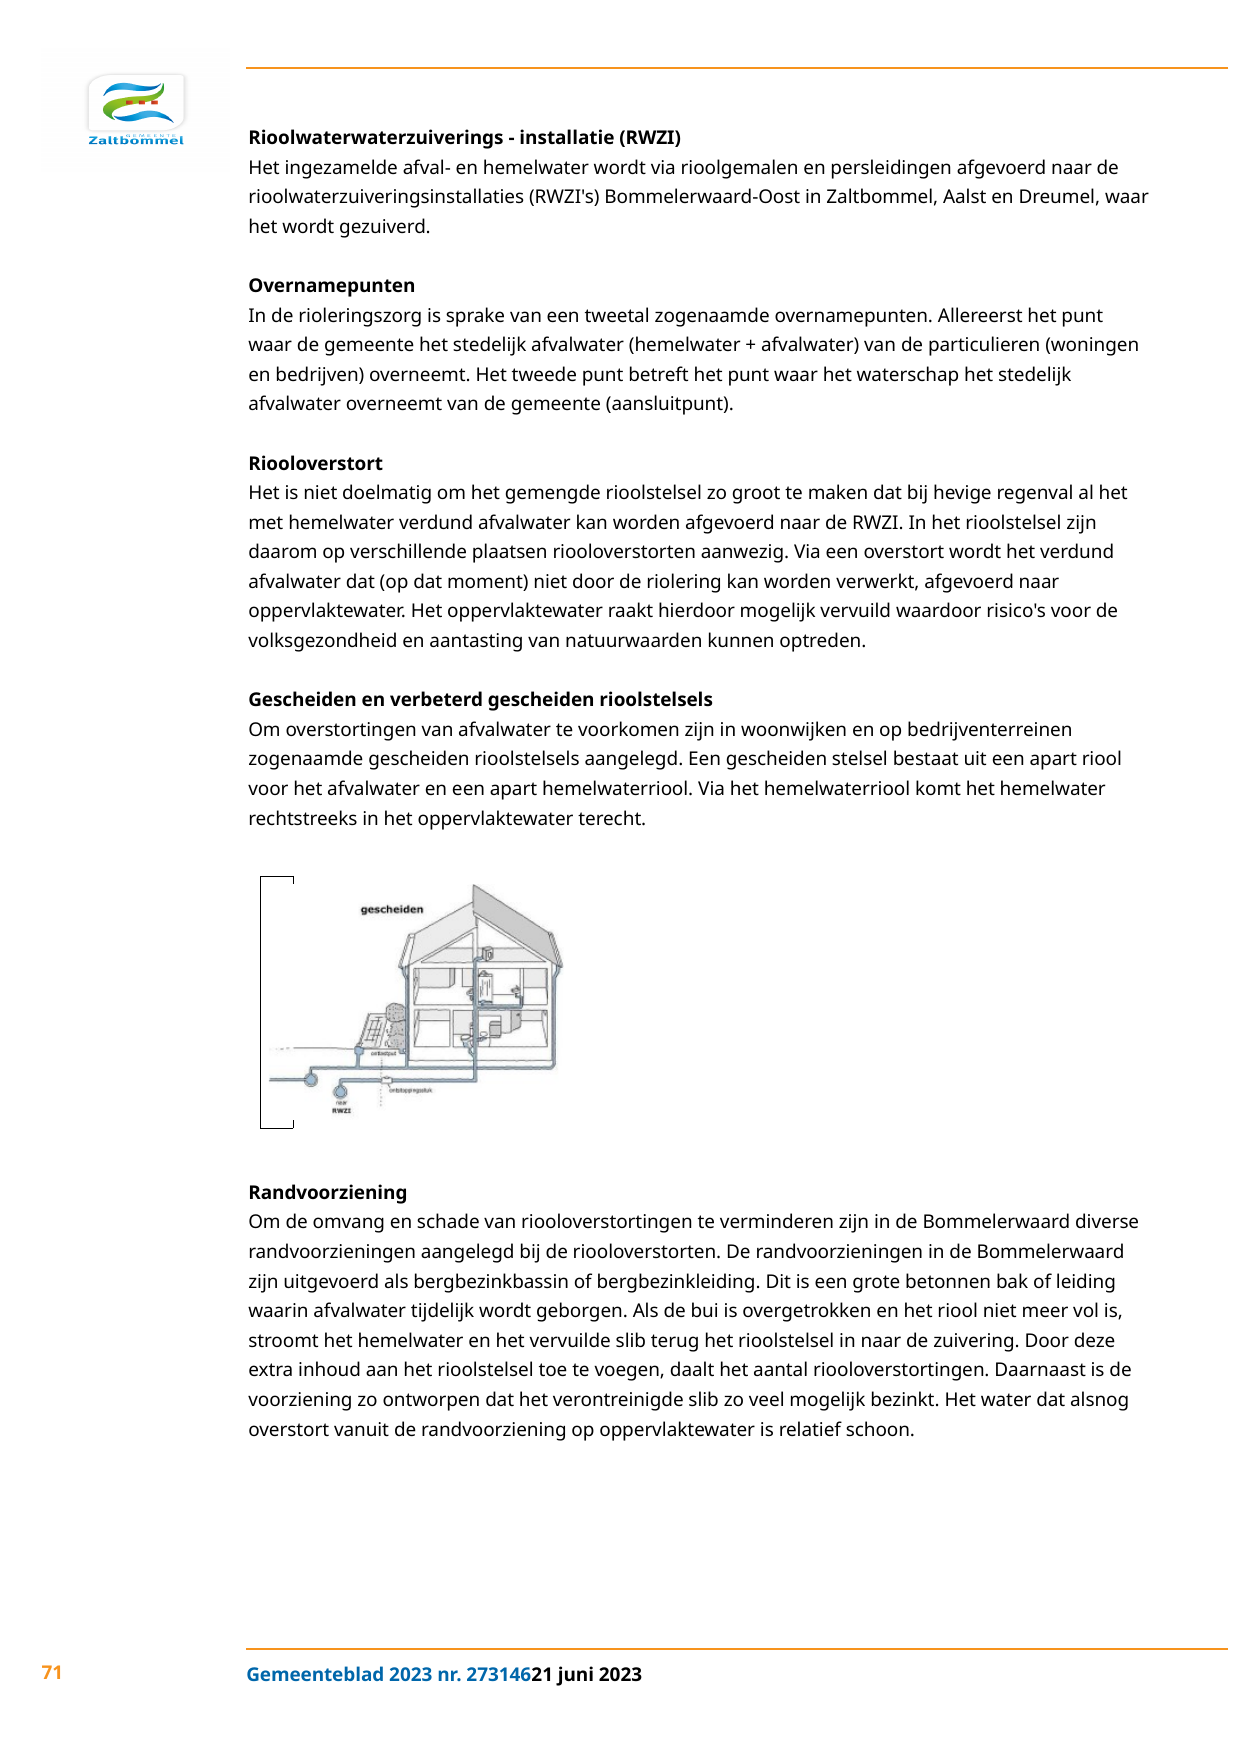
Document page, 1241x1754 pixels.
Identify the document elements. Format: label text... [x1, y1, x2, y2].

text Het is niet doelmatig om het gemengde rioolstelsel zo groot te maken dat bij hevige regenval al het met hemelwater verdund afvalwater kan worden afgevoerd naar de RWZI. In het rioolstelsel zijn daarom op verschillende plaatsen riooloverstorten aanwezig. Via een overstort wordt het verdund afvalwater dat (op dat moment) niet door de riolering kan worden verwerkt, afgevoerd naar oppervlaktewater. Het oppervlaktewater raakt hierdoor mogelijk vervuild waardoor risico's voor de volksgezondheid en aantasting van natuurwaarden kunnen optreden. [248, 479, 1152, 653]
text In de rioleringszorg is sprake van een tweetal zogenaamde overnamepunten. Allereerst het punt waar de gemeente het stedelijk afvalwater (hemelwater + afvalwater) van de particulieren (woningen en bedrijven) overneemt. Het tweede punt betreft het punt waar het waterschap het stedelijk afvalwater overneemt van de gemeente (aansluitpunt). [248, 302, 1152, 416]
text Riooloverstort [248, 450, 1152, 476]
picture [41, 47, 231, 172]
text Het ingezamelde afval- en hemelwater wordt via rioolgemalen en persleidingen afgevoerd naar de rioolwaterzuiveringsinstallaties (RWZI's) Bommelerwaard-Oost in Zaltbommel, Aalst en Dreumel, waar het wordt gezuiverd. [248, 154, 1152, 239]
text Gescheiden en verbeterd gescheiden rioolstelsels [248, 686, 1152, 712]
text Om de omvang en schade van riooloverstortingen te verminderen zijn in de Bommelerwaard diverse randvoorzieningen aangelegd bij de riooloverstorten. De randvoorzieningen in de Bommelerwaard zijn uitgevoerd als bergbezinkbassin of bergbezinkleiding. Dit is een grote betonnen bak of leiding waarin afvalwater tijdelijk wordt geborgen. Als de bui is overgetrokken en het riool niet meer vol is, stroomt het hemelwater en het vervuilde slib terug het rioolstelsel in naar de zuivering. Door deze extra inhoud aan het rioolstelsel toe te voegen, daalt het aantal riooloverstortingen. Daarnaast is de voorziening zo ontworpen dat het verontreinigde slib zo veel mogelijk bezinkt. Het water dat alsnog overstort vanuit de randvoorziening op oppervlaktewater is relatief schoon. [248, 1209, 1152, 1442]
text Rioolwaterwaterzuiverings - installatie (RWZI) [248, 124, 1152, 150]
picture [268, 884, 565, 1120]
text Om overstortingen van afvalwater te voorkomen zijn in woonwijken en op bedrijventerreinen zogenaamde gescheiden rioolstelsels aangelegd. Een gescheiden stelsel bestaat uit een apart riool voor het afvalwater en een apart hemelwaterriool. Via het hemelwaterriool komt het hemelwater rechtstreeks in het oppervlaktewater terecht. [248, 716, 1152, 831]
text Randvoorziening [248, 1179, 1152, 1205]
text Overnamepunten [248, 272, 1152, 298]
